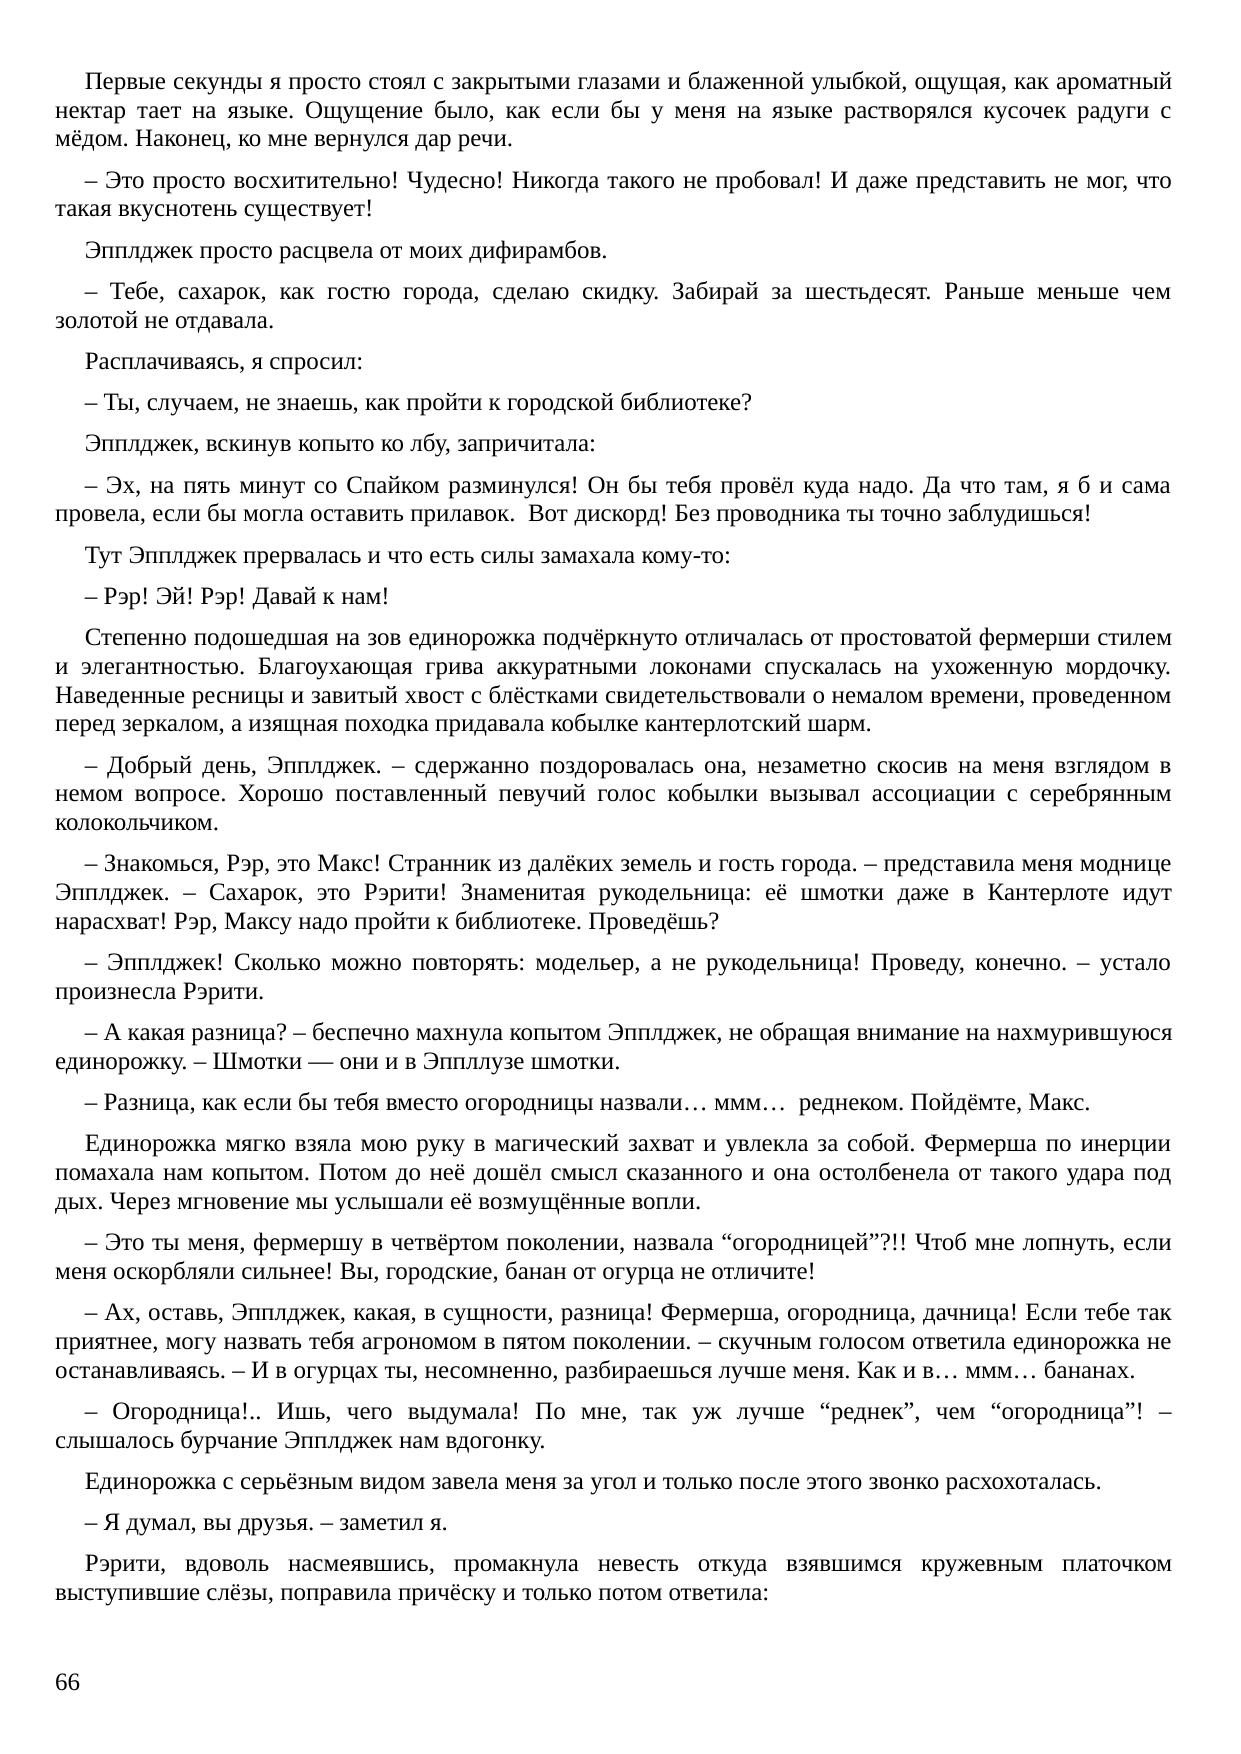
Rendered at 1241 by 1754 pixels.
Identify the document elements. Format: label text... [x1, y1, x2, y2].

text – Тебе, сахарок, как гостю города, сделаю скидку. Забирай за шестьдесят. Раньше меньше чем золотой не отдавала. [55, 276, 1173, 333]
text – Ты, случаем, не знаешь, как пройти к городской библиотеке? [55, 387, 1173, 416]
text Расплачиваясь, я спросил: [55, 346, 1173, 375]
text – Эх, на пять минут со Спайком разминулся! Он бы тебя провёл куда надо. Да что там, я б и сама провела, если бы могла оставить прилавок. Вот дискорд! Без проводника ты точно заблудишься! [55, 470, 1173, 527]
text Рэрити, вдоволь насмеявшись, промакнула невесть откуда взявшимся кружевным платочком выступившие слёзы, поправила причёску и только потом ответила: [55, 1548, 1173, 1606]
text Эпплджек, вскинув копыто ко лбу, запричитала: [55, 428, 1173, 457]
text Единорожка с серьёзным видом завела меня за угол и только после этого звонко расхохоталась. [55, 1466, 1173, 1495]
text Тут Эпплджек прервалась и что есть силы замахала кому-то: [55, 540, 1173, 568]
text Эпплджек просто расцвела от моих дифирамбов. [55, 235, 1173, 263]
text – Добрый день, Эпплджек. – сдержанно поздоровалась она, незаметно скосив на меня взглядом в немом вопросе. Хорошо поставленный певучий голос кобылки вызывал ассоциации с серебрянным колокольчиком. [55, 750, 1173, 836]
text – Ах, оставь, Эпплджек, какая, в сущности, разница! Фермерша, огородница, дачница! Если тебе так приятнее, могу назвать тебя агрономом в пятом поколении. – скучным голосом ответила единорожка не останавливаясь. – И в огурцах ты, несомненно, разбираешься лучше меня. Как и в… ммм… бананах. [55, 1297, 1173, 1383]
text – Огородница!.. Ишь, чего выдумала! По мне, так уж лучше “реднек”, чем “огородница”! – слышалось бурчание Эпплджек нам вдогонку. [55, 1396, 1173, 1453]
text – Это просто восхитительно! Чудесно! Никогда такого не пробовал! И даже представить не мог, что такая вкуснотень существует! [55, 165, 1173, 222]
text Единорожка мягко взяла мою руку в магический захват и увлекла за собой. Фермерша по инерции помахала нам копытом. Потом до неё дошёл смысл сказанного и она остолбенела от такого удара под дых. Через мгновение мы услышали её возмущённые вопли. [55, 1128, 1173, 1215]
text – А какая разница? – беспечно махнула копытом Эпплджек, не обращая внимание на нахмурившуюся единорожку. – Шмотки — они и в Эппллузе шмотки. [55, 1017, 1173, 1075]
text – Рэр! Эй! Рэр! Давай к нам! [55, 581, 1173, 610]
text – Это ты меня, фермершу в четвёртом поколении, назвала “огородницей”?!! Чтоб мне лопнуть, если меня оскорбляли сильнее! Вы, городские, банан от огурца не отличите! [55, 1227, 1173, 1285]
text – Я думал, вы друзья. – заметил я. [55, 1507, 1173, 1536]
text – Разница, как если бы тебя вместо огородницы назвали… ммм… реднеком. Пойдёмте, Макс. [55, 1087, 1173, 1116]
text Степенно подошедшая на зов единорожка подчёркнуто отличалась от простоватой фермерши стилем и элегантностью. Благоухающая грива аккуратными локонами спускалась на ухоженную мордочку. Наведенные ресницы и завитый хвост с блёстками свидетельствовали о немалом времени, проведенном перед зеркалом, а изящная походка придавала кобылке кантерлотский шарм. [55, 622, 1173, 737]
text Первые секунды я просто стоял с закрытыми глазами и блаженной улыбкой, ощущая, как ароматный нектар тает на языке. Ощущение было, как если бы у меня на языке растворялся кусочек радуги с мёдом. Наконец, ко мне вернулся дар речи. [55, 66, 1173, 152]
text – Эпплджек! Сколько можно повторять: модельер, а не рукодельница! Проведу, конечно. – устало произнесла Рэрити. [55, 947, 1173, 1005]
text – Знакомься, Рэр, это Макс! Странник из далёких земель и гость города. – представила меня моднице Эпплджек. – Сахарок, это Рэрити! Знаменитая рукодельница: её шмотки даже в Кантерлоте идут нарасхват! Рэр, Максу надо пройти к библиотеке. Проведёшь? [55, 848, 1173, 935]
